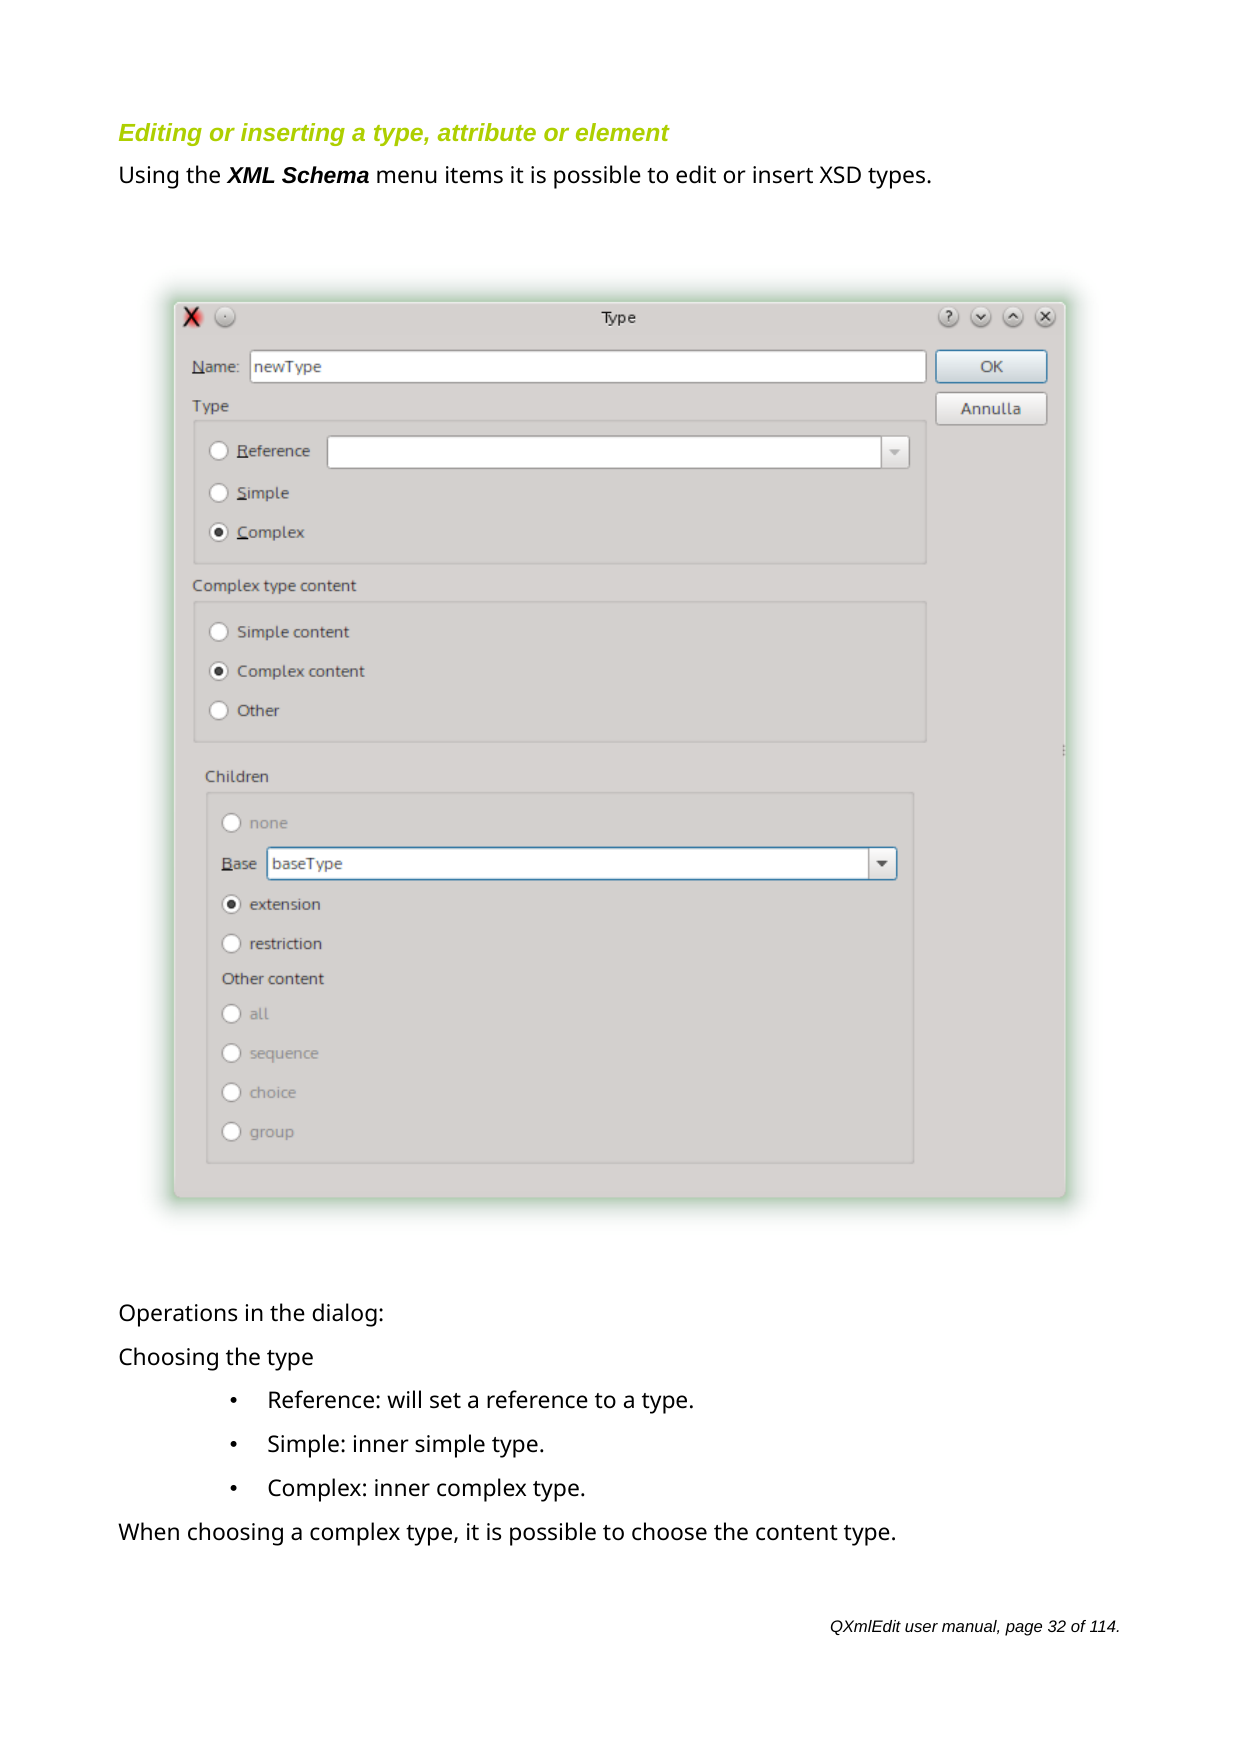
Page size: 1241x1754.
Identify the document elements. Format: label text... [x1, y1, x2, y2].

text Using the XML Schema menu items it is possible to edit or insert XSD types. [118, 159, 1122, 190]
text Operations in the dialog: [118, 1297, 1122, 1328]
list Reference: will set a reference to a type. [229, 1384, 1122, 1416]
list Complex: inner complex type. [229, 1472, 1122, 1503]
text When choosing a complex type, it is possible to choose the content type. [118, 1516, 1122, 1547]
subtitle Editing or inserting a type, attribute or element [118, 118, 1122, 147]
list Simple: inner simple type. [229, 1428, 1122, 1459]
picture [118, 246, 1122, 1254]
text Choosing the type [118, 1341, 1122, 1372]
